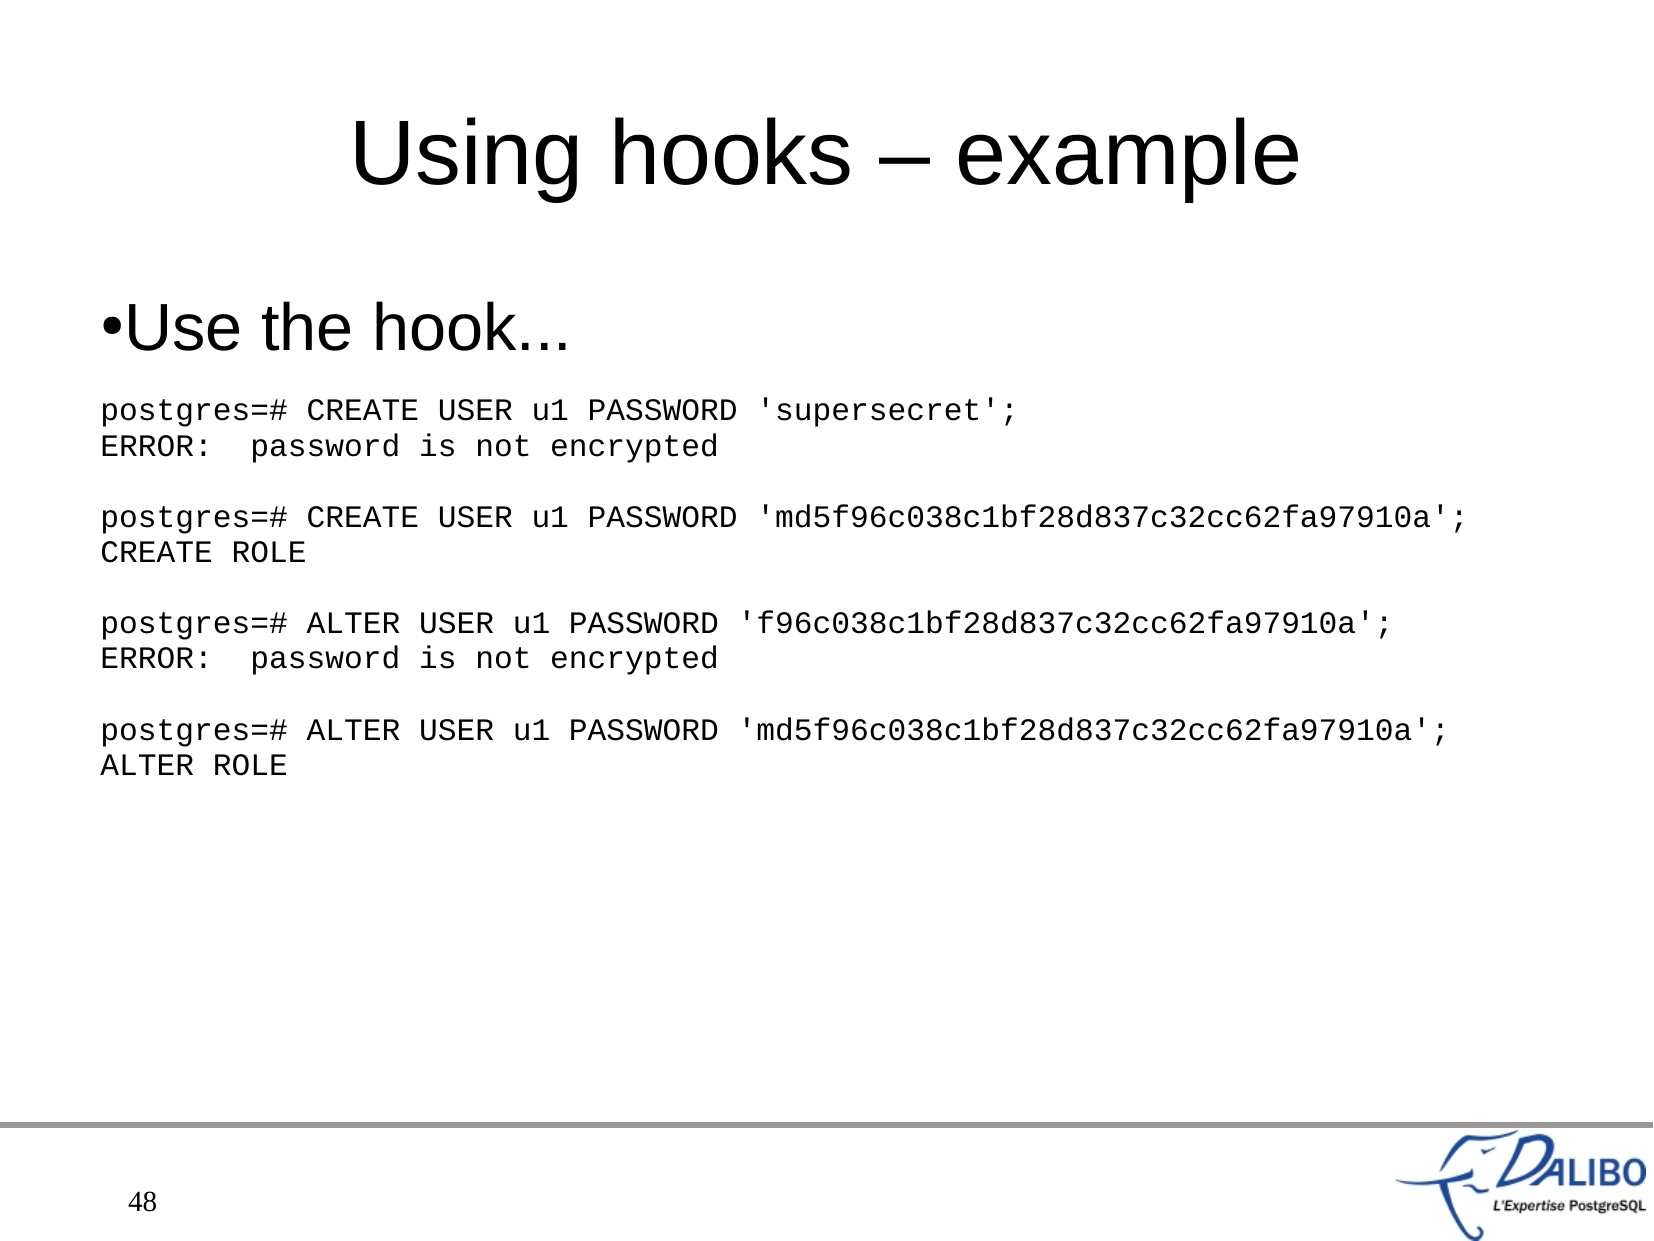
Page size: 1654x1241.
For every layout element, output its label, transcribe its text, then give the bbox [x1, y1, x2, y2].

title Using hooks – example [82, 49, 1571, 257]
list Use the hook... postgres=# CREATE USER u1 PASSWORD 'supersecret'; ERROR: password is not encrypted postgres=# CREATE USER u1 PASSWORD 'md5f96c038c1bf28d837c32cc62fa97910a'; CREATE ROLE postgres=# ALTER USER u1 PASSWORD 'f96c038c1bf28d837c32cc62fa97910a'; ERROR: password is not encrypted postgres=# ALTER USER u1 PASSWORD 'md5f96c038c1bf28d837c32cc62fa97910a'; ALTER ROLE [82, 290, 1571, 1109]
picture [1395, 1130, 1646, 1241]
